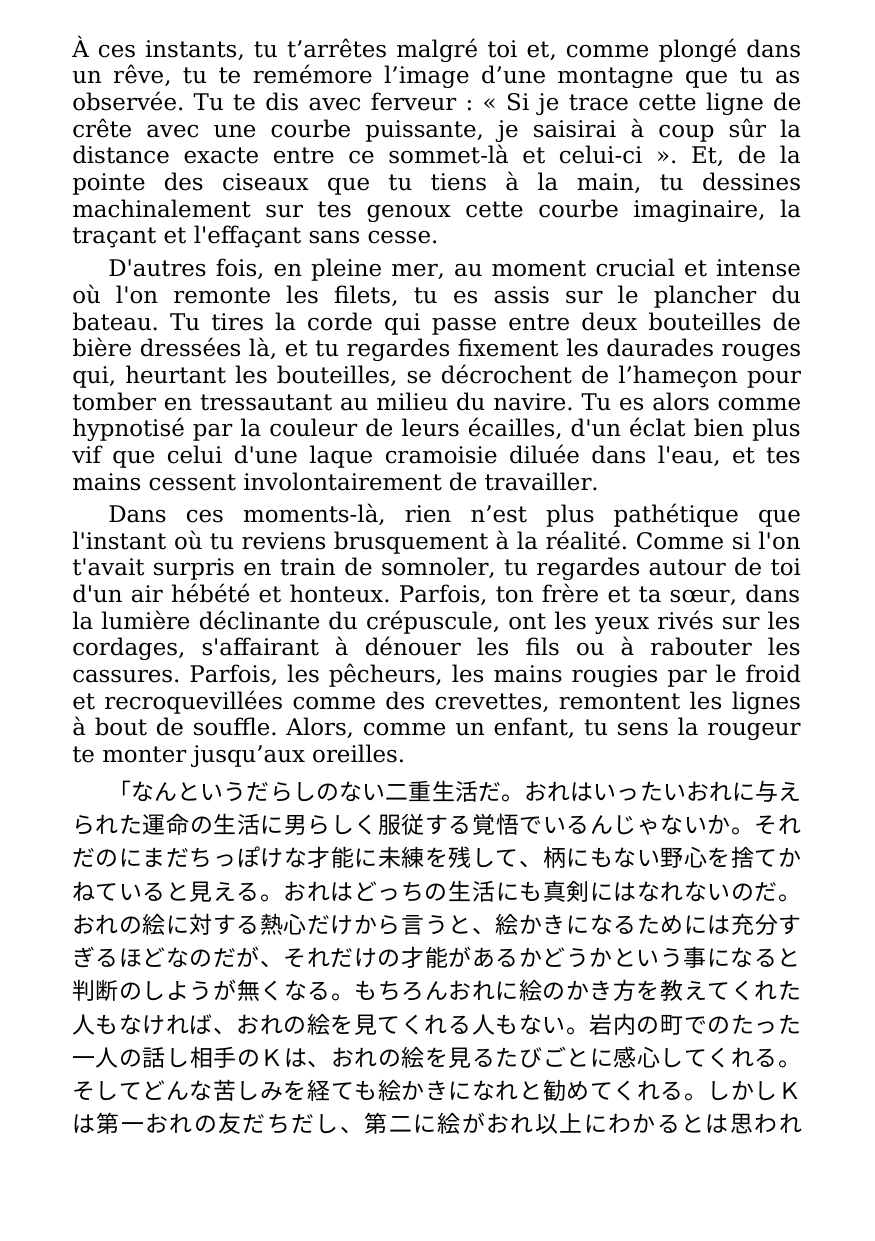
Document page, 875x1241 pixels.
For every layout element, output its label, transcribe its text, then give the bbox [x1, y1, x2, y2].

text À ces instants, tu t’arrêtes malgré toi et, comme plongé dans un rêve, tu te remémore l’image d’une montagne que tu as observée. Tu te dis avec ferveur : « Si je trace cette ligne de crête avec une courbe puissante, je saisirai à coup sûr la distance exacte entre ce sommet-là et celui-ci ». Et, de la pointe des ciseaux que tu tiens à la main, tu dessines machinalement sur tes genoux cette courbe imaginaire, la traçant et l'effaçant sans cesse. [72, 36, 802, 249]
text D'autres fois, en pleine mer, au moment crucial et intense où l'on remonte les filets, tu es assis sur le plancher du bateau. Tu tires la corde qui passe entre deux bouteilles de bière dressées là, et tu regardes fixement les daurades rouges qui, heurtant les bouteilles, se décrochent de l’hameçon pour tomber en tressautant au milieu du navire. Tu es alors comme hypnotisé par la couleur de leurs écailles, d'un éclat bien plus vif que celui d'une laque cramoisie diluée dans l'eau, et tes mains cessent involontairement de travailler. [72, 255, 802, 495]
text Dans ces moments-là, rien n’est plus pathétique que l'instant où tu reviens brusquement à la réalité. Comme si l'on t'avait surpris en train de somnoler, tu regardes autour de toi d'un air hébété et honteux. Parfois, ton frère et ta sœur, dans la lumière déclinante du crépuscule, ont les yeux rivés sur les cordages, s'affairant à dénouer les fils ou à rabouter les cassures. Parfois, les pêcheurs, les mains rougies par le froid et recroquevillées comme des crevettes, remontent les lignes à bout de souffle. Alors, comme un enfant, tu sens la rougeur te monter jusqu’aux oreilles. [72, 501, 802, 768]
text 「なんというだらしのない二重生活だ。おれはいったいおれに与えられた運命の生活に男らしく服従する覚悟でいるんじゃないか。それだのにまだちっぽけな才能に未練を残して、柄にもない野心を捨てかねていると見える。おれはどっちの生活にも真剣にはなれないのだ。おれの絵に対する熱心だけから言うと、絵かきになるためには充分すぎるほどなのだが、それだけの才能があるかどうかという事になると判断のしようが無くなる。もちろんおれに絵のかき方を教えてくれた人もなければ、おれの絵を見てくれる人もない。岩内の町でのたった一人の話し相手のＫは、おれの絵を見るたびごとに感心してくれる。そしてどんな苦しみを経ても絵かきになれと勧めてくれる。しかしＫは第一おれの友だちだし、第二に絵がおれ以上にわかるとは思われ [72, 774, 802, 1139]
